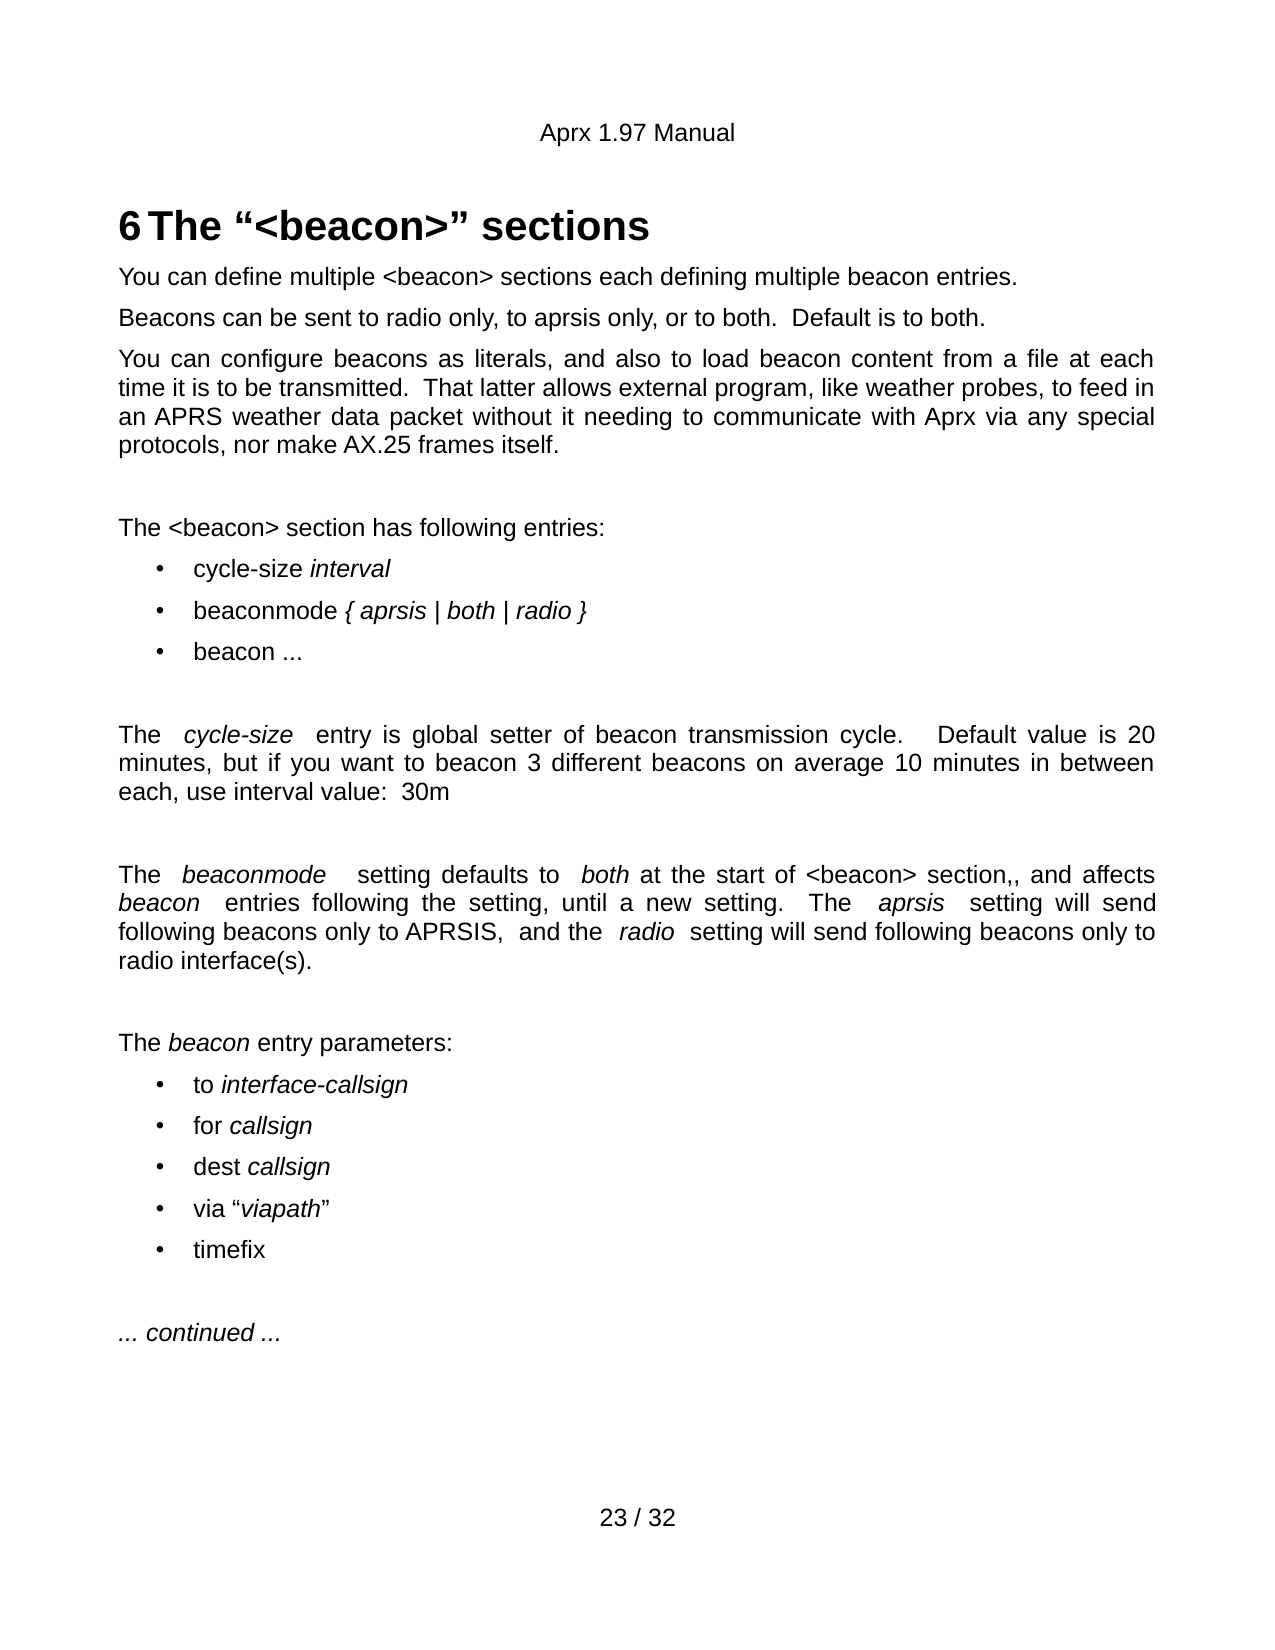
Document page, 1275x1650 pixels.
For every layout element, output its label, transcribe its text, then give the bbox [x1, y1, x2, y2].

list timefix [156, 1235, 1157, 1264]
list to interface-callsign [156, 1069, 1157, 1098]
text The beaconmode setting defaults to both at the start of <beacon> section,, and affects beacon entries following the setting, until a new setting. The aprsis setting will send following beacons only to APRSIS, and the radio setting will send following beacons only to radio interface(s). [118, 859, 1157, 974]
text The <beacon> section has following entries: [118, 513, 1157, 542]
list beacon ... [156, 637, 1157, 666]
text The beacon entry parameters: [118, 1028, 1157, 1057]
list cycle-size interval [156, 554, 1157, 583]
text The cycle-size entry is global setter of beacon transmission cycle. Default value is 20 minutes, but if you want to beacon 3 different beacons on average 10 minutes in between each, use interval value: 30m [118, 719, 1157, 806]
subtitle The “<beacon>” sections [118, 201, 1157, 249]
text You can define multiple <beacon> sections each defining multiple beacon entries. [118, 262, 1157, 291]
list via “viapath” [156, 1194, 1157, 1222]
list for callsign [156, 1111, 1157, 1140]
list beaconmode { aprsis | both | radio } [156, 596, 1157, 624]
text Beacons can be sent to radio only, to aprsis only, or to both. Default is to both. [118, 303, 1157, 332]
text ... continued ... [118, 1318, 1157, 1346]
text You can configure beacons as literals, and also to load beacon content from a file at each time it is to be transmitted. That latter allows external program, like weather probes, to feed in an APRS weather data packet without it needing to communicate with Aprx via any special protocols, nor make AX.25 frames itself. [118, 344, 1157, 459]
list dest callsign [156, 1152, 1157, 1181]
